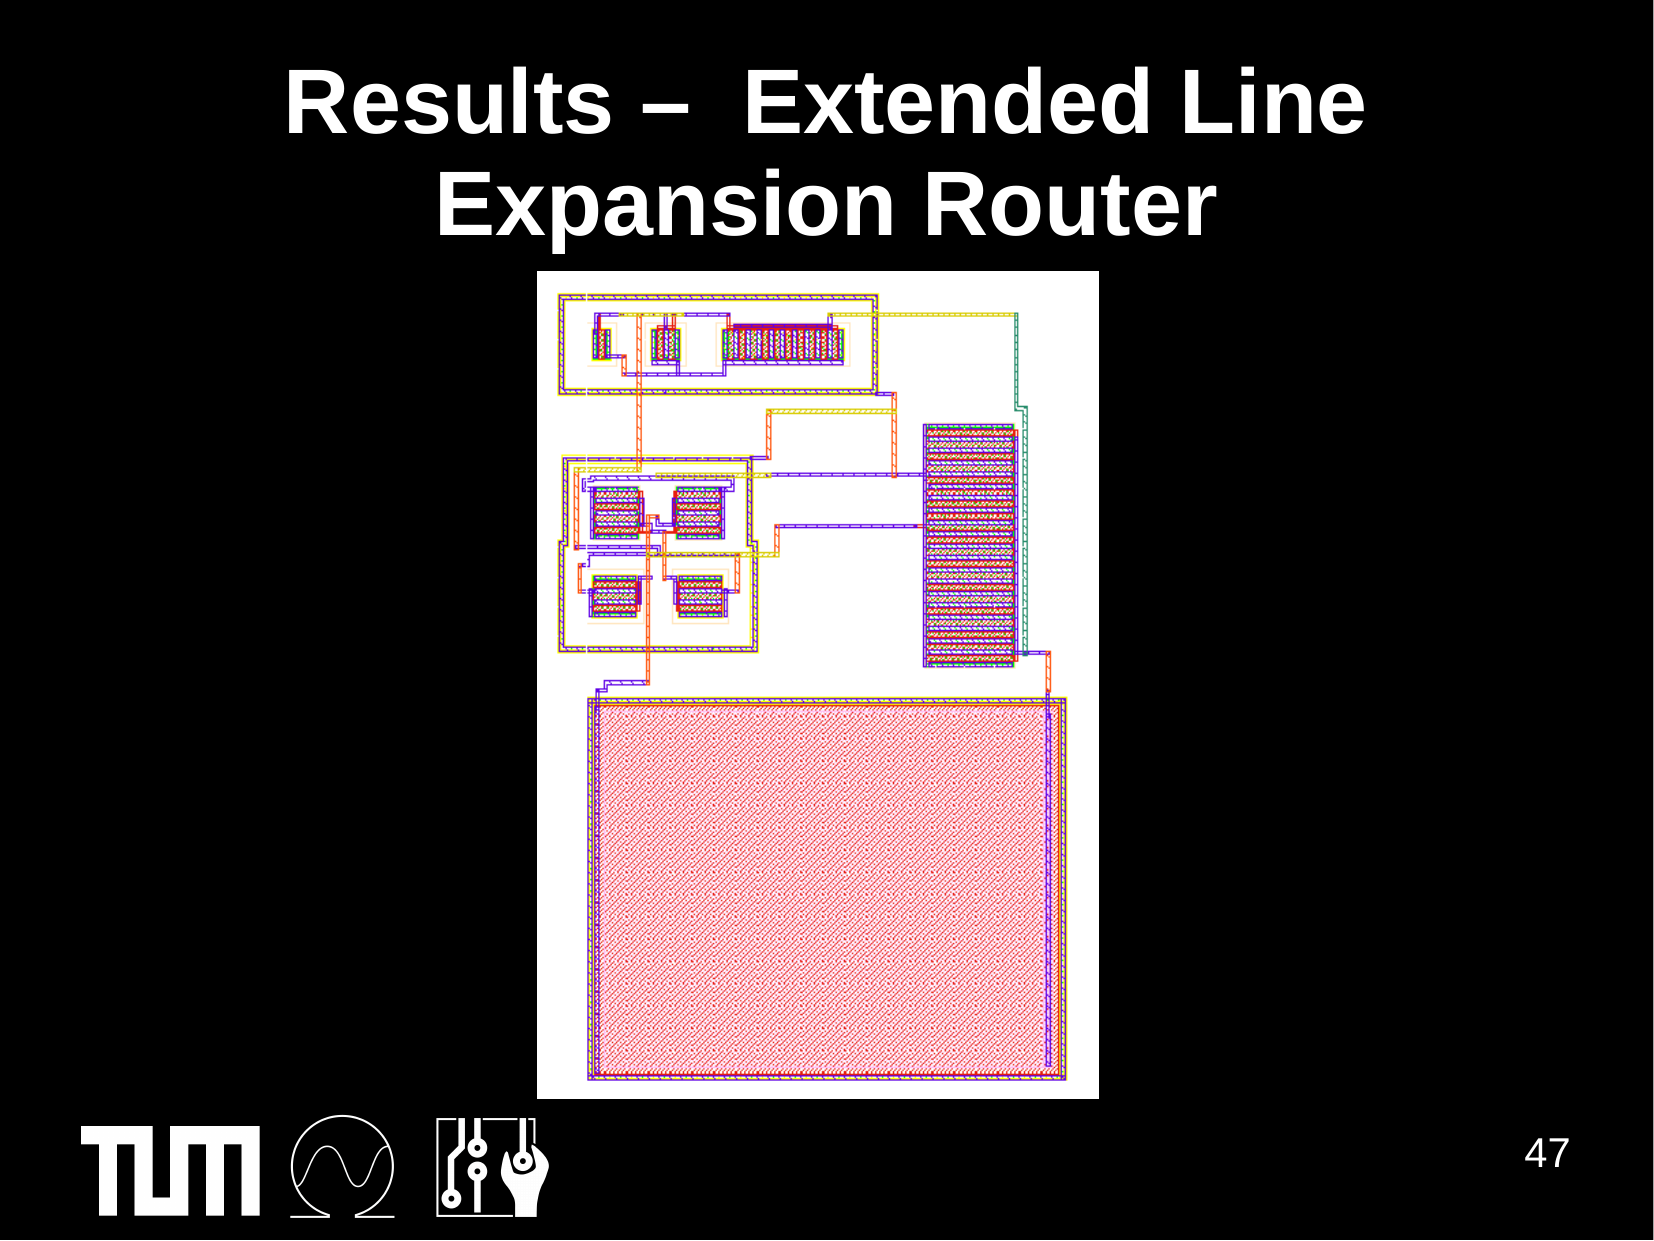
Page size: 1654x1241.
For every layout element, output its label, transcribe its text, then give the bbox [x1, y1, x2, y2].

title Results – Extended Line Expansion Router [82, 49, 1571, 257]
picture [283, 1108, 402, 1227]
picture [63, 1108, 272, 1227]
picture [425, 1108, 554, 1227]
picture [537, 271, 1099, 1099]
